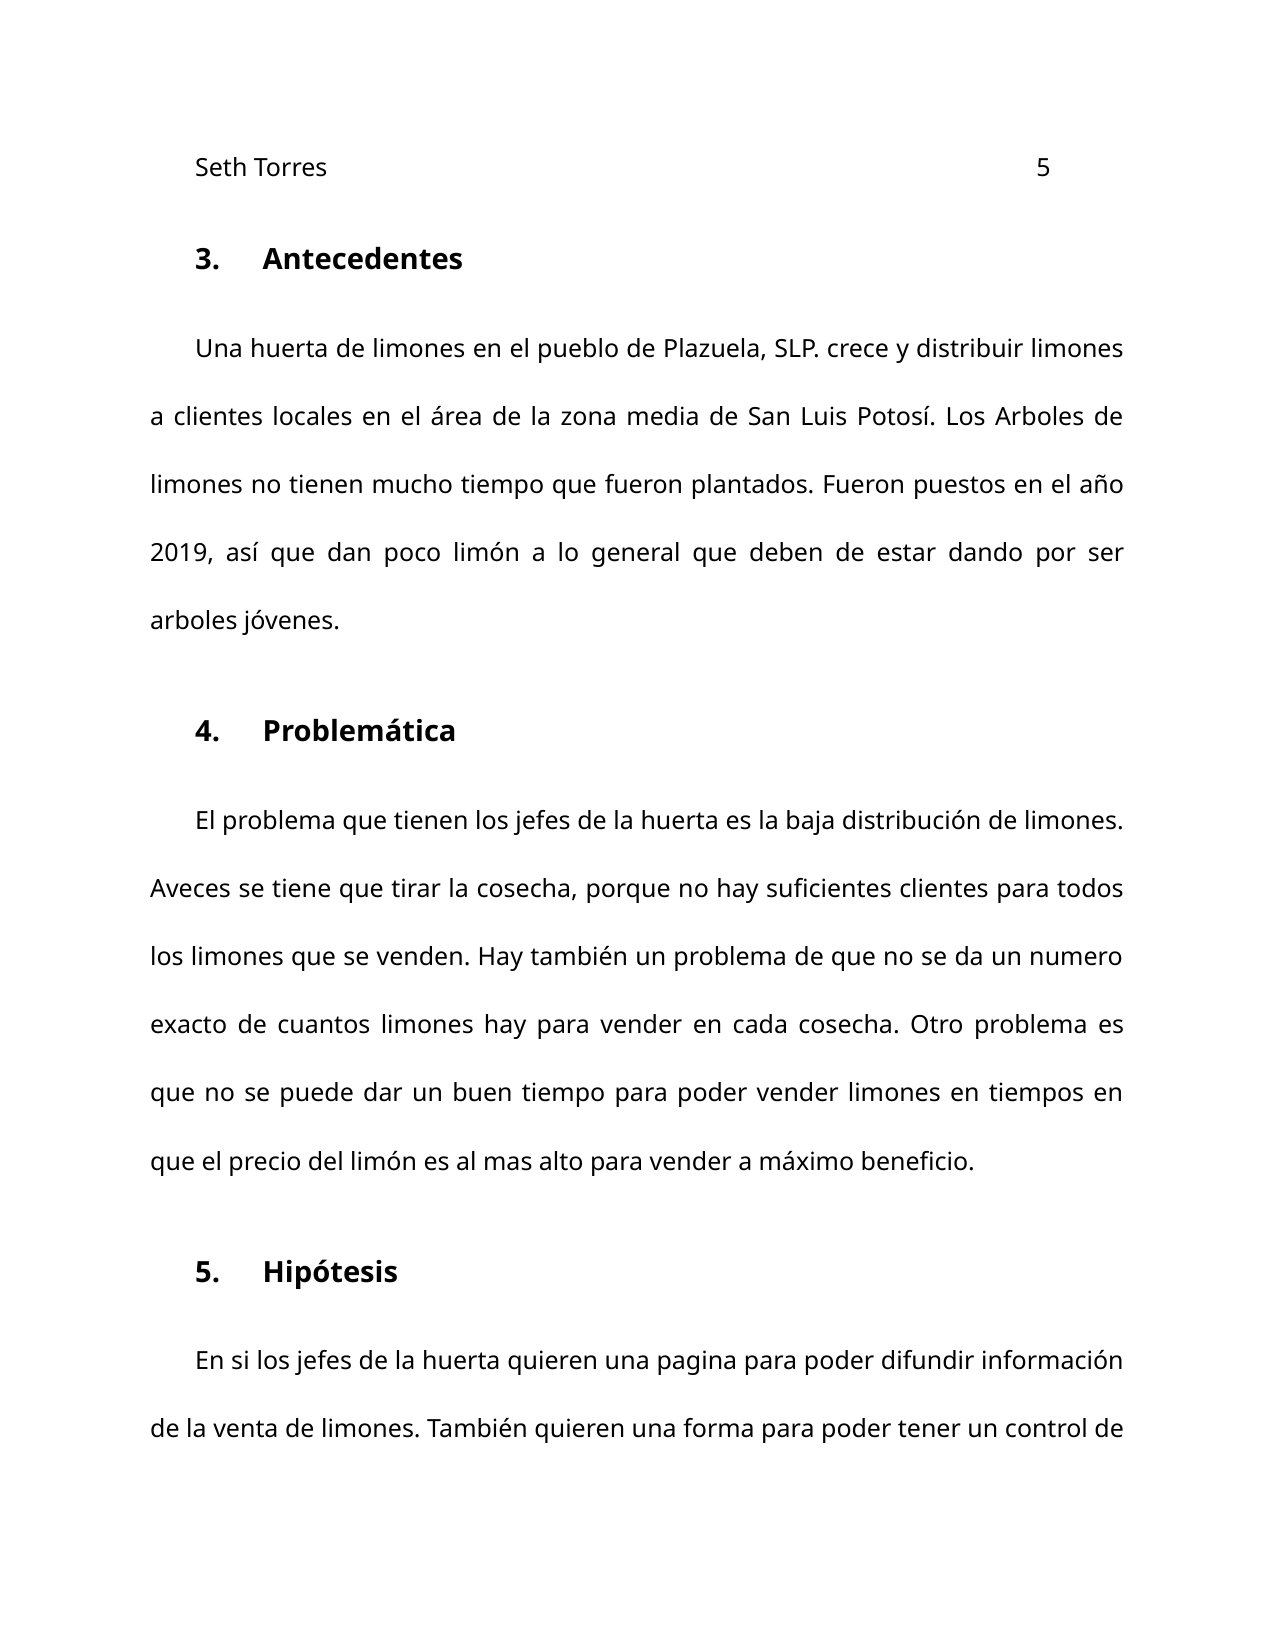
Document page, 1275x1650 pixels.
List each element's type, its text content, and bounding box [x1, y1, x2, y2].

subtitle Hipótesis [150, 1251, 1125, 1291]
text Una huerta de limones en el pueblo de Plazuela, SLP. crece y distribuir limones a clientes locales en el área de la zona media de San Luis Potosí. Los Arboles de limones no tienen mucho tiempo que fueron plantados. Fueron puestos en el año 2019, así que dan poco limón a lo general que deben de estar dando por ser arboles jóvenes. [150, 330, 1125, 637]
subtitle Problemática [150, 711, 1125, 750]
text En si los jefes de la huerta quieren una pagina para poder difundir información de la venta de limones. También quieren una forma para poder tener un control de [150, 1343, 1125, 1445]
text El problema que tienen los jefes de la huerta es la baja distribución de limones. Aveces se tiene que tirar la cosecha, porque no hay suficientes clientes para todos los limones que se venden. Hay también un problema de que no se da un numero exacto de cuantos limones hay para vender en cada cosecha. Otro problema es que no se puede dar un buen tiempo para poder vender limones en tiempos en que el precio del limón es al mas alto para vender a máximo beneficio. [150, 802, 1125, 1177]
subtitle Antecedentes [150, 238, 1125, 278]
